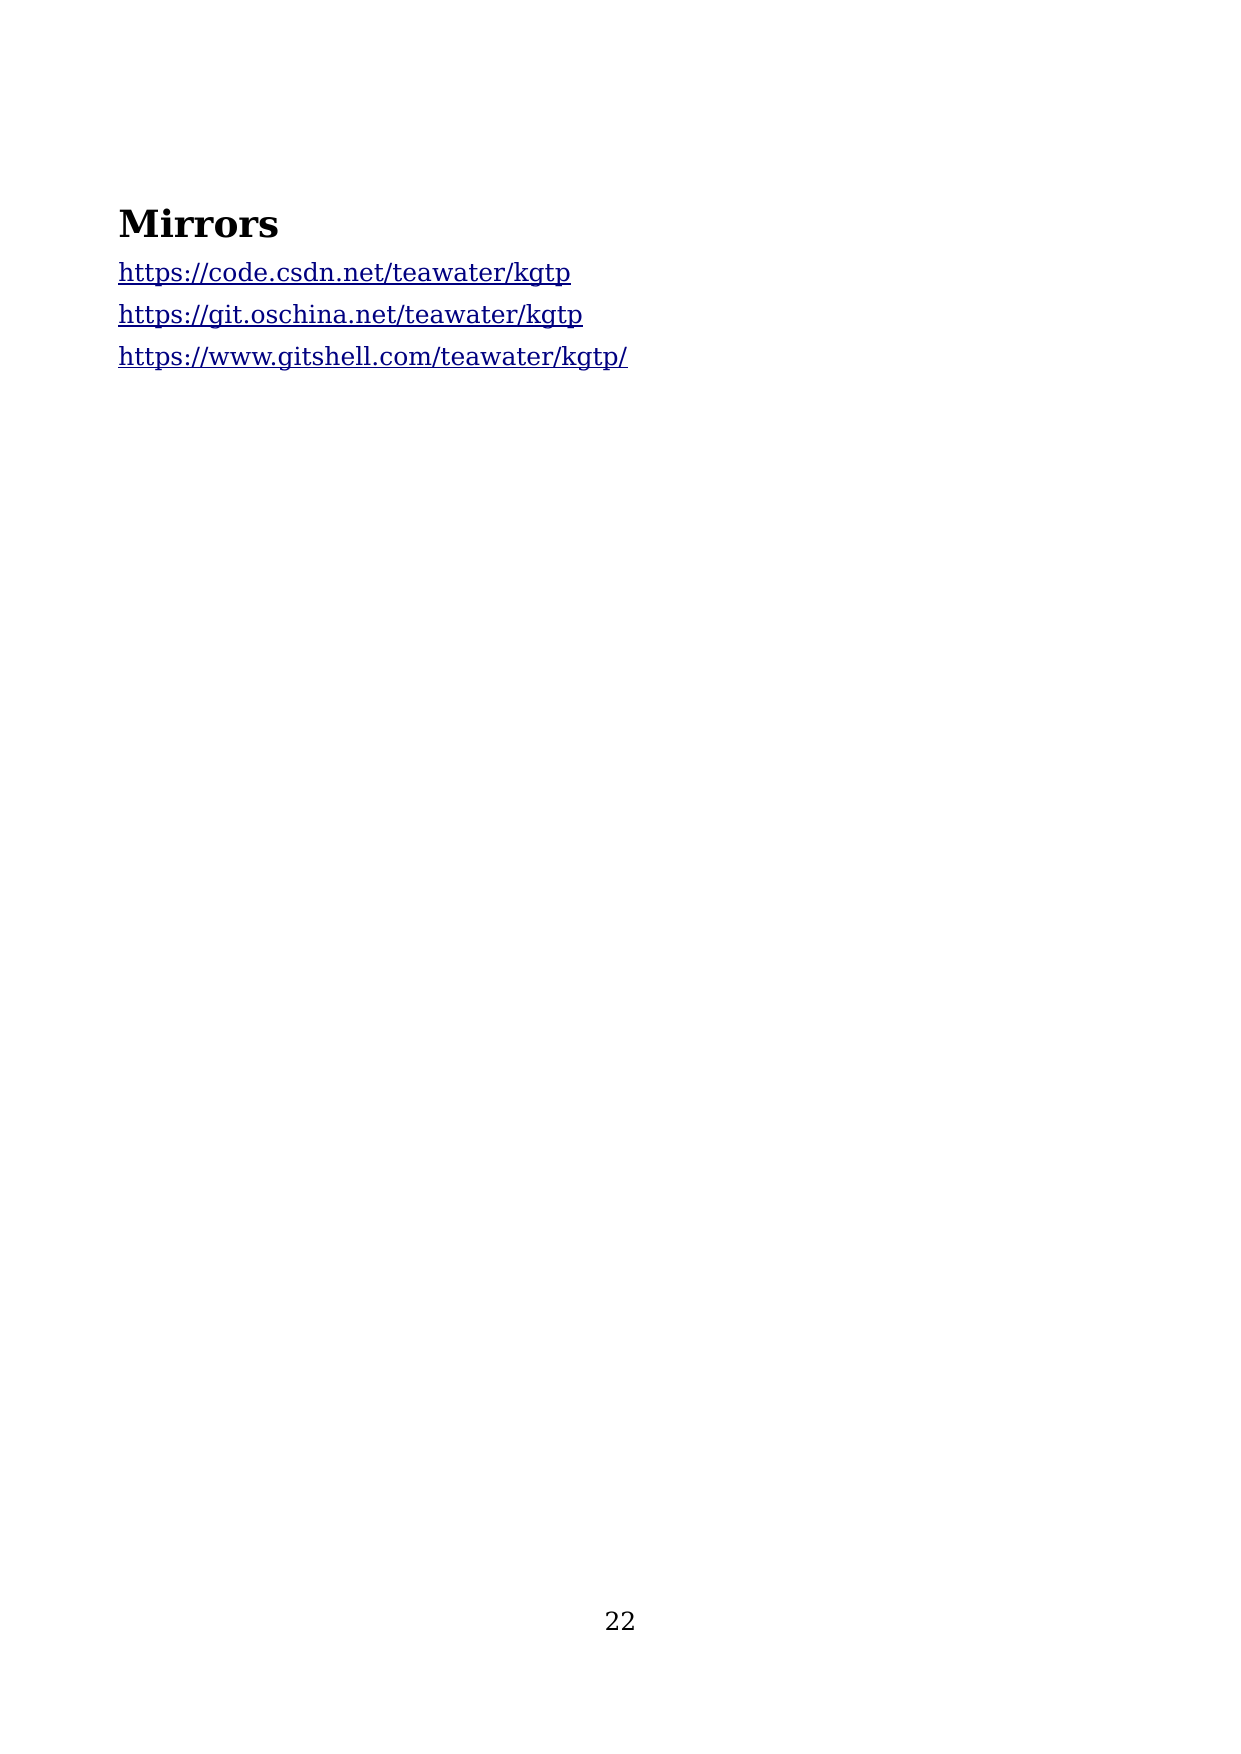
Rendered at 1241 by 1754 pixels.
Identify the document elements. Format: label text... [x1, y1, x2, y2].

text https://www.gitshell.com/teawater/kgtp/ [118, 342, 1122, 371]
text https://git.oschina.net/teawater/kgtp [118, 300, 1122, 329]
subtitle Mirrors [118, 202, 1122, 246]
text https://code.csdn.net/teawater/kgtp [118, 258, 1122, 287]
